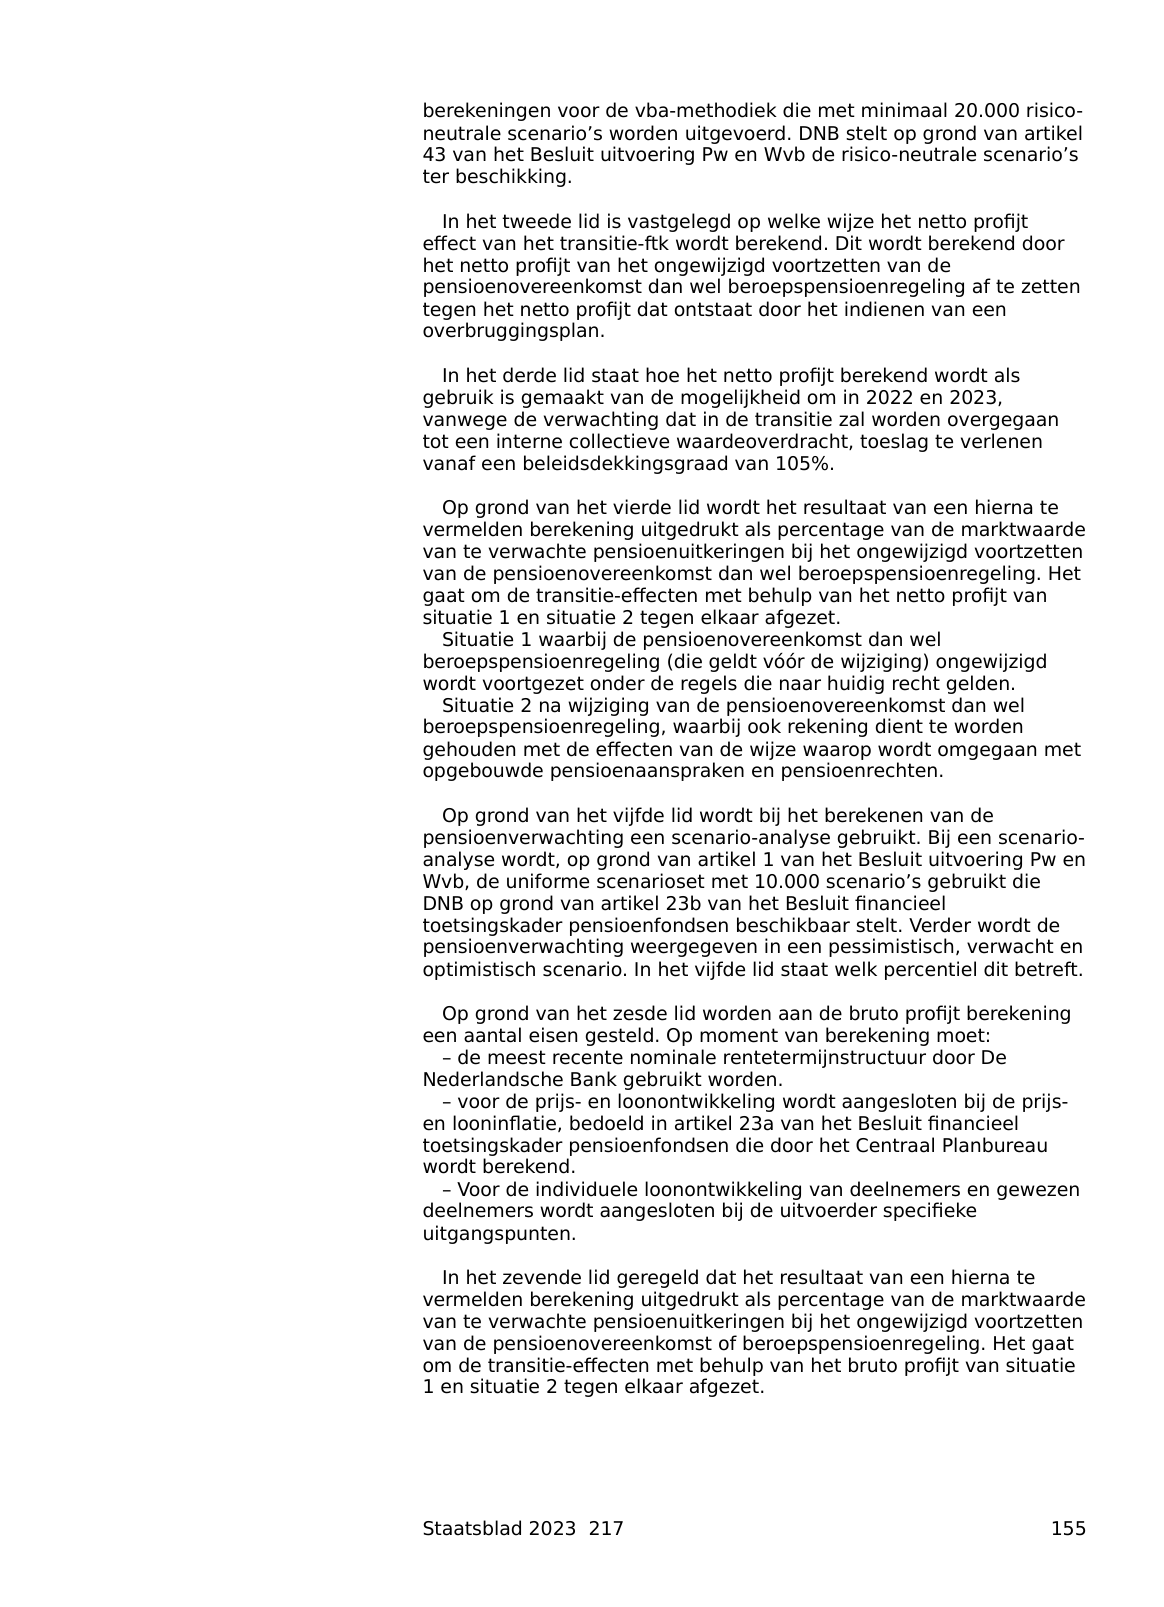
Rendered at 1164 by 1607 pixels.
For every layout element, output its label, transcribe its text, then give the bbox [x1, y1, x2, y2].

text Situatie 2 na wijziging van de pensioenovereenkomst dan wel beroepspensioenregeling, waarbij ook rekening dient te worden gehouden met de effecten van de wijze waarop wordt omgegaan met opgebouwde pensioenaanspraken en pensioenrechten. [422, 694, 1087, 782]
text In het tweede lid is vastgelegd op welke wijze het netto profijt effect van het transitie-ftk wordt berekend. Dit wordt berekend door het netto profijt van het ongewijzigd voortzetten van de pensioenovereenkomst dan wel beroepspensioenregeling af te zetten tegen het netto profijt dat ontstaat door het indienen van een overbruggingsplan. [422, 211, 1087, 342]
text – voor de prijs- en loonontwikkeling wordt aangesloten bij de prijs- en looninflatie, bedoeld in artikel 23a van het Besluit financieel toetsingskader pensioenfondsen die door het Centraal Planbureau wordt berekend. [422, 1091, 1087, 1178]
text Op grond van het vierde lid wordt het resultaat van een hierna te vermelden berekening uitgedrukt als percentage van de marktwaarde van te verwachte pensioenuitkeringen bij het ongewijzigd voortzetten van de pensioenovereenkomst dan wel beroepspensioenregeling. Het gaat om de transitie-effecten met behulp van het netto profijt van situatie 1 en situatie 2 tegen elkaar afgezet. [422, 497, 1087, 628]
text Op grond van het zesde lid worden aan de bruto profijt berekening een aantal eisen gesteld. Op moment van berekening moet: [422, 1003, 1087, 1047]
text Situatie 1 waarbij de pensioenovereenkomst dan wel beroepspensioenregeling (die geldt vóór de wijziging) ongewijzigd wordt voortgezet onder de regels die naar huidig recht gelden. [422, 628, 1087, 694]
text In het zevende lid geregeld dat het resultaat van een hierna te vermelden berekening uitgedrukt als percentage van de marktwaarde van te verwachte pensioenuitkeringen bij het ongewijzigd voortzetten van de pensioenovereenkomst of beroepspensioenregeling. Het gaat om de transitie-effecten met behulp van het bruto profijt van situatie 1 en situatie 2 tegen elkaar afgezet. [422, 1267, 1087, 1398]
text – de meest recente nominale rentetermijnstructuur door De Nederlandsche Bank gebruikt worden. [422, 1047, 1087, 1091]
text In het derde lid staat hoe het netto profijt berekend wordt als gebruik is gemaakt van de mogelijkheid om in 2022 en 2023, vanwege de verwachting dat in de transitie zal worden overgegaan tot een interne collectieve waardeoverdracht, toeslag te verlenen vanaf een beleidsdekkingsgraad van 105%. [422, 364, 1087, 474]
text Op grond van het vijfde lid wordt bij het berekenen van de pensioenverwachting een scenario-analyse gebruikt. Bij een scenario-analyse wordt, op grond van artikel 1 van het Besluit uitvoering Pw en Wvb, de uniforme scenarioset met 10.000 scenario’s gebruikt die DNB op grond van artikel 23b van het Besluit financieel toetsingskader pensioenfondsen beschikbaar stelt. Verder wordt de pensioenverwachting weergegeven in een pessimistisch, verwacht en optimistisch scenario. In het vijfde lid staat welk percentiel dit betreft. [422, 804, 1087, 980]
text berekeningen voor de vba-methodiek die met minimaal 20.000 risico-neutrale scenario’s worden uitgevoerd. DNB stelt op grond van artikel 43 van het Besluit uitvoering Pw en Wvb de risico-neutrale scenario’s ter beschikking. [422, 100, 1087, 188]
text – Voor de individuele loonontwikkeling van deelnemers en gewezen deelnemers wordt aangesloten bij de uitvoerder specifieke uitgangspunten. [422, 1178, 1087, 1244]
